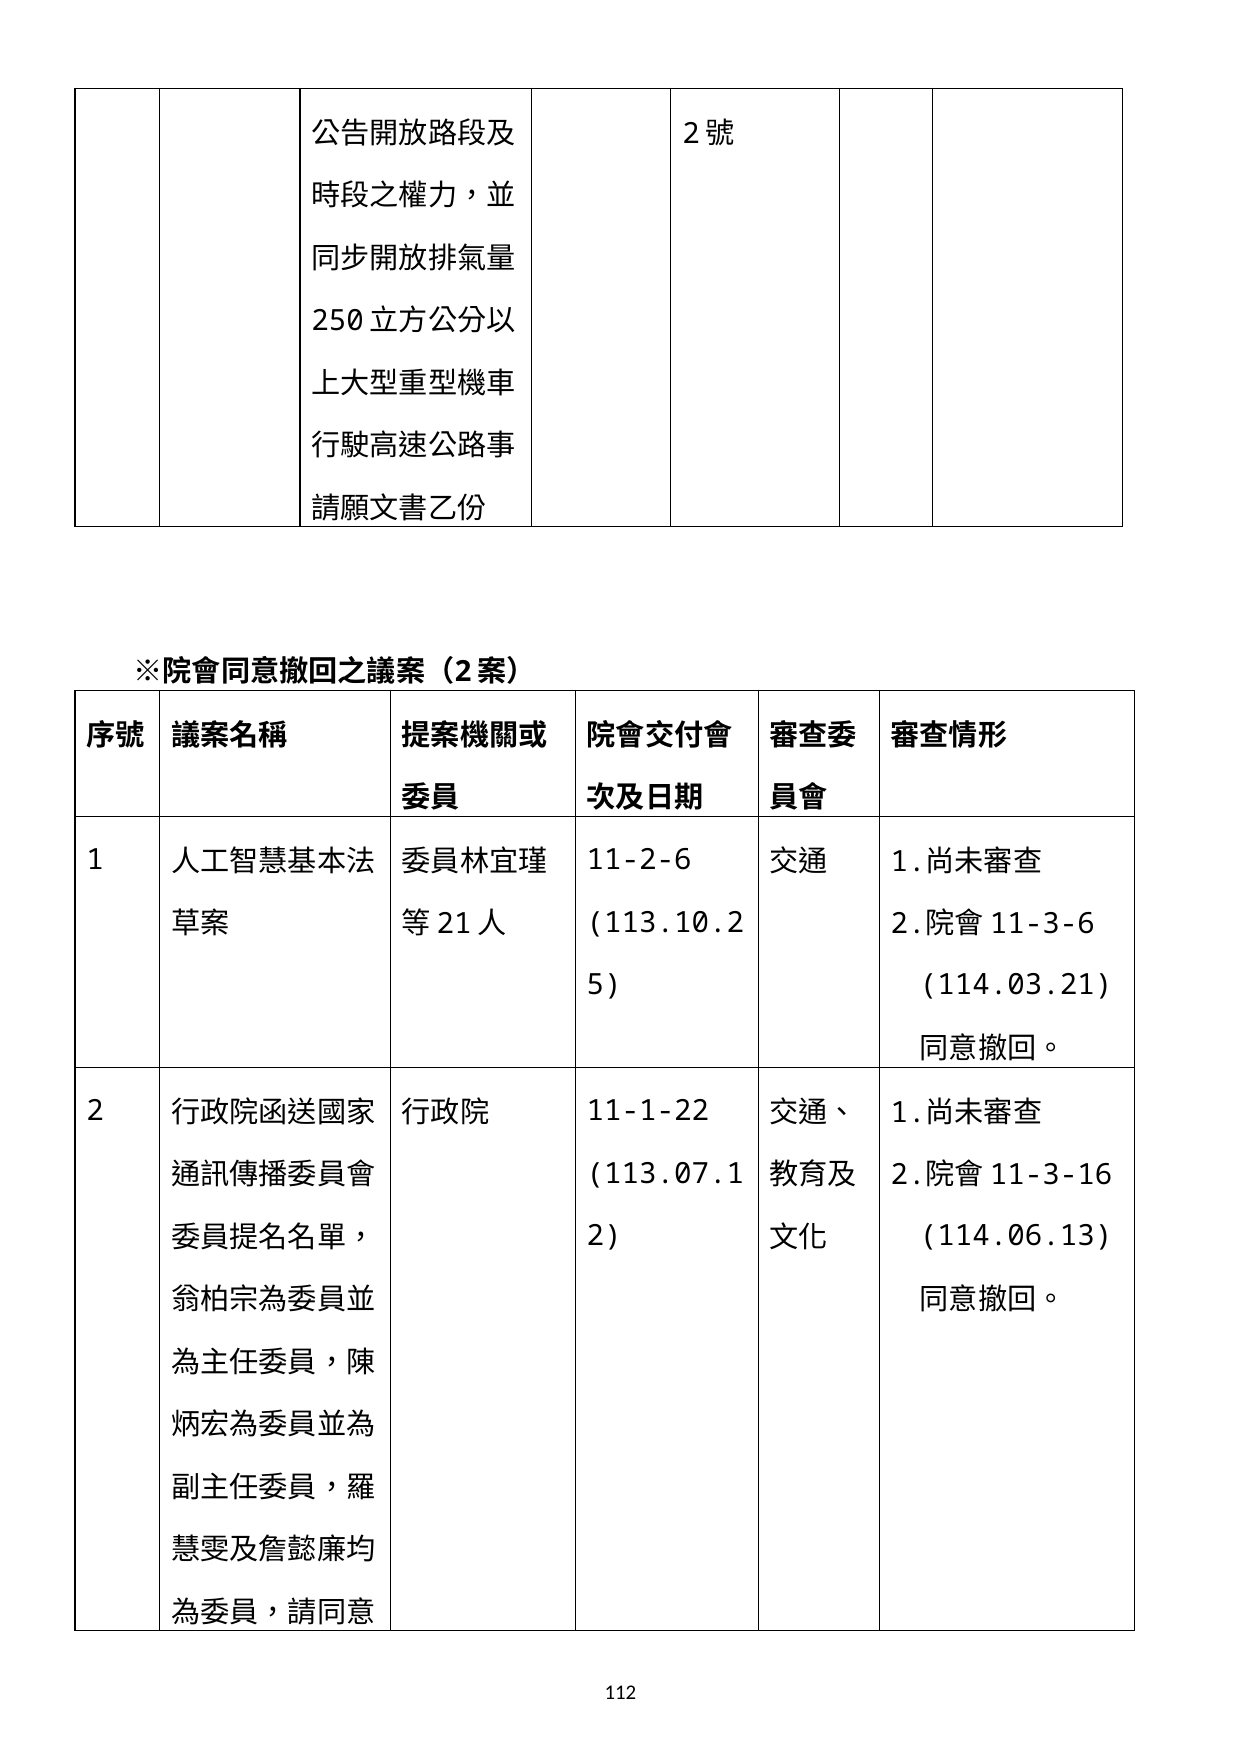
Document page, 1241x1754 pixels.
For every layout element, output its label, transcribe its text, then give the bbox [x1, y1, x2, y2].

table_cell 委員林宜瑾等21人 [391, 817, 575, 1067]
table_cell 交通 [759, 817, 879, 1067]
table_cell [76, 89, 159, 526]
table_cell 2號 [671, 89, 839, 526]
table_cell [933, 89, 1122, 526]
table_cell 1.尚未審查 2.院會11-3-16 (114.06.13)同意撤回。 [880, 1068, 1134, 1630]
table_cell [532, 89, 670, 526]
table_header 序號 [76, 691, 159, 816]
table_cell 行政院 [391, 1068, 575, 1630]
table_cell 1.尚未審查 2.院會11-3-6 (114.03.21)同意撤回。 [880, 817, 1134, 1067]
table_cell 交通、教育及文化 [759, 1068, 879, 1630]
table_cell 人工智慧基本法草案 [160, 817, 390, 1067]
table_cell 11-1-22 (113.07.12) [576, 1068, 758, 1630]
subtitle ※院會同意撤回之議案（2案） [75, 627, 1165, 690]
table_header 審查委員會 [759, 691, 879, 816]
table_cell 公告開放路段及時段之權力，並同步開放排氣量250立方公分以上大型重型機車行駛高速公路事請願文書乙份 [301, 89, 531, 526]
table_cell [840, 89, 932, 526]
table_header 議案名稱 [160, 691, 390, 816]
table_cell 11-2-6 (113.10.25) [576, 817, 758, 1067]
table_header 審查情形 [880, 691, 1134, 816]
table_cell 行政院函送國家通訊傳播委員會委員提名名單，翁柏宗為委員並為主任委員，陳炳宏為委員並為副主任委員，羅慧雯及詹懿廉均為委員，請同意 [160, 1068, 390, 1630]
table_cell 2 [76, 1068, 159, 1630]
table_cell 1 [76, 817, 159, 1067]
table_cell [160, 89, 299, 526]
table_header 院會交付會次及日期 [576, 691, 758, 816]
table_header 提案機關或委員 [391, 691, 575, 816]
